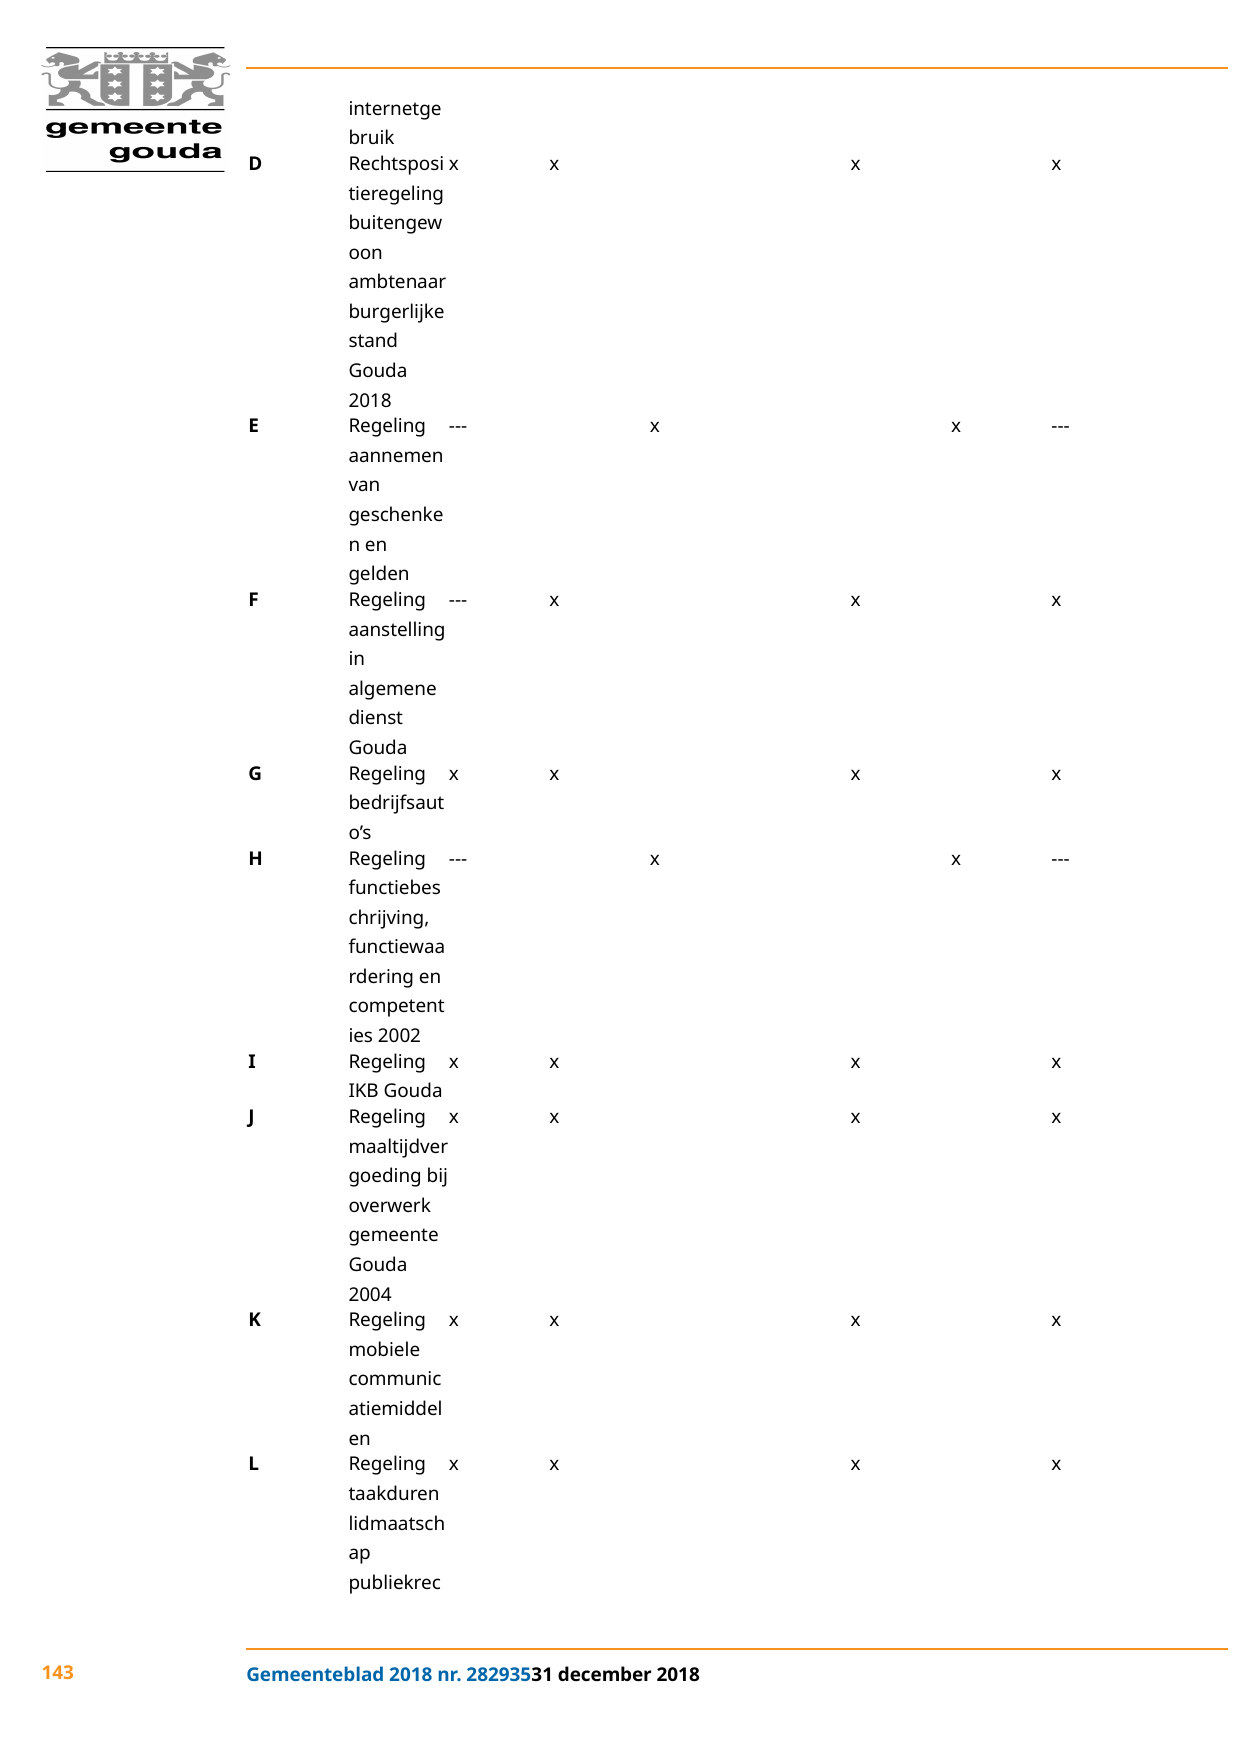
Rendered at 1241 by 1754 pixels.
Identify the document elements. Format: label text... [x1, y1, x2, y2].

table_cell I [248, 1048, 348, 1103]
table_cell x [1051, 586, 1152, 760]
table_cell [549, 413, 649, 586]
table_cell H [248, 845, 348, 1048]
table_cell x [549, 150, 649, 412]
table_cell [951, 1306, 1051, 1451]
table_cell [951, 95, 1051, 150]
table_cell x [449, 760, 549, 845]
table_cell x [549, 1048, 649, 1103]
table_cell K [248, 1306, 348, 1451]
table_cell Regeling mobiele communicatiemiddelen [348, 1306, 449, 1451]
table_cell [650, 95, 750, 150]
table_cell x [650, 413, 750, 586]
table_cell J [248, 1103, 348, 1306]
table_cell [650, 1451, 750, 1594]
table_cell Regeling aanstelling in algemene dienst Gouda [348, 586, 449, 760]
table_cell Regeling maaltijdvergoeding bij overwerk gemeente Gouda 2004 [348, 1103, 449, 1306]
table_cell [750, 760, 850, 845]
table_cell Regeling IKB Gouda [348, 1048, 449, 1103]
table_cell x [951, 845, 1051, 1048]
table_cell [650, 760, 750, 845]
table_cell x [1051, 1048, 1152, 1103]
table_cell x [549, 586, 649, 760]
table_cell --- [449, 586, 549, 760]
table_cell [850, 95, 951, 150]
table_cell [951, 150, 1051, 412]
table_cell [750, 1306, 850, 1451]
table_cell x [850, 1103, 951, 1306]
table_cell x [951, 413, 1051, 586]
table_cell [850, 845, 951, 1048]
table_cell [750, 150, 850, 412]
table_cell [951, 760, 1051, 845]
table_cell x [850, 1048, 951, 1103]
table_cell [750, 95, 850, 150]
table_cell --- [449, 413, 549, 586]
table_cell x [850, 1306, 951, 1451]
table_cell [850, 413, 951, 586]
table_cell [650, 586, 750, 760]
table_cell L [248, 1451, 348, 1594]
table_cell [650, 150, 750, 412]
table_cell D [248, 150, 348, 412]
table_cell [650, 1306, 750, 1451]
table_cell x [1051, 1451, 1152, 1594]
table_cell x [850, 1451, 951, 1594]
table_cell x [850, 760, 951, 845]
table_cell [750, 845, 850, 1048]
table_cell --- [1051, 845, 1152, 1048]
table_cell [750, 1048, 850, 1103]
table_cell Regeling bedrijfsauto’s [348, 760, 449, 845]
table_cell F [248, 586, 348, 760]
table_cell x [1051, 760, 1152, 845]
table_cell x [449, 1103, 549, 1306]
table_cell [549, 95, 649, 150]
table_cell x [850, 586, 951, 760]
table_cell x [549, 760, 649, 845]
table_cell x [449, 1306, 549, 1451]
table_cell --- [1051, 413, 1152, 586]
table_cell [951, 1103, 1051, 1306]
table_cell Regeling taakduren lidmaatschap publiekrec [348, 1451, 449, 1594]
table_cell [549, 845, 649, 1048]
table_cell x [449, 150, 549, 412]
table_cell x [449, 1048, 549, 1103]
table_cell x [549, 1306, 649, 1451]
table_cell [650, 1048, 750, 1103]
table_cell G [248, 760, 348, 845]
table_cell --- [1051, 95, 1152, 150]
table_cell --- [449, 845, 549, 1048]
table_cell [650, 1103, 750, 1306]
table_cell x [549, 1103, 649, 1306]
table_cell x [549, 1451, 649, 1594]
table_cell [951, 1048, 1051, 1103]
table_cell x [1051, 150, 1152, 412]
picture [41, 47, 231, 172]
table_cell [951, 586, 1051, 760]
table_cell --- [449, 95, 549, 150]
table_cell x [650, 845, 750, 1048]
table_cell Regeling aannemen van geschenken en gelden [348, 413, 449, 586]
table_cell x [449, 1451, 549, 1594]
table_cell [750, 413, 850, 586]
table_cell x [1051, 1306, 1152, 1451]
table_cell Regeling functiebeschrijving, functiewaardering en competenties 2002 [348, 845, 449, 1048]
table_cell x [850, 150, 951, 412]
table_cell x [1051, 1103, 1152, 1306]
table_cell [750, 1103, 850, 1306]
table_cell [750, 1451, 850, 1594]
table_cell Rechtspositieregeling buitengewoon ambtenaar burgerlijke stand Gouda 2018 [348, 150, 449, 412]
table_cell [951, 1451, 1051, 1594]
table_cell [750, 586, 850, 760]
table_cell internetgebruik [348, 95, 449, 150]
table_cell E [248, 413, 348, 586]
table_cell [248, 95, 348, 150]
